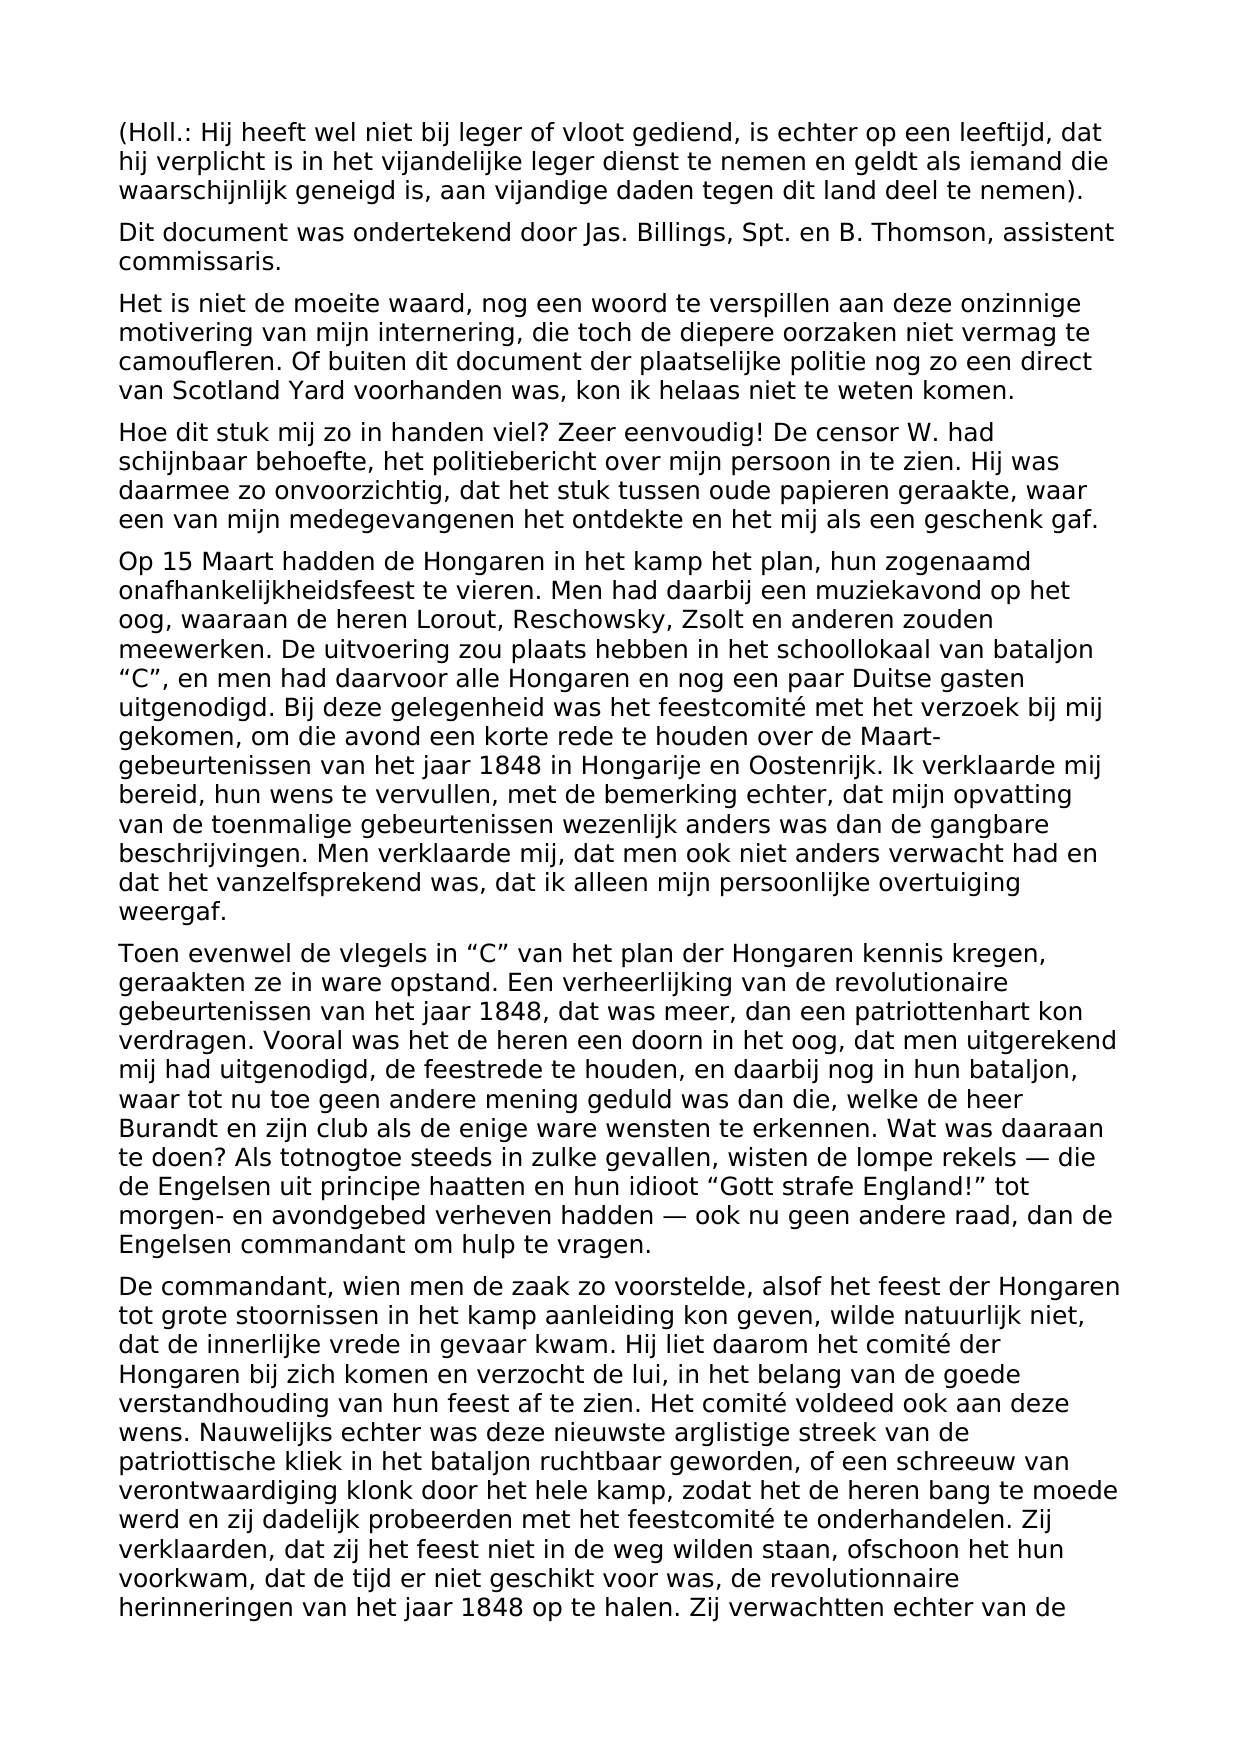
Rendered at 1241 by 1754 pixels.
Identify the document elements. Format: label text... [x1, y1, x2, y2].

text Hoe dit stuk mij zo in handen viel? Zeer eenvoudig! De censor W. had schijnbaar behoefte, het politiebericht over mijn persoon in te zien. Hij was daarmee zo onvoorzichtig, dat het stuk tussen oude papieren geraakte, waar een van mijn medegevangenen het ontdekte en het mij als een geschenk gaf. [118, 418, 1122, 535]
text Toen evenwel de vlegels in “C” van het plan der Hongaren kennis kregen, geraakten ze in ware opstand. Een verheerlijking van de revolutionaire gebeurtenissen van het jaar 1848, dat was meer, dan een patriottenhart kon verdragen. Vooral was het de heren een doorn in het oog, dat men uitgerekend mij had uitgenodigd, de feestrede te houden, en daarbij nog in hun bataljon, waar tot nu toe geen andere mening geduld was dan die, welke de heer Burandt en zijn club als de enige ware wensten te erkennen. Wat was daaraan te doen? Als totnogtoe steeds in zulke gevallen, wisten de lompe rekels — die de Engelsen uit principe haatten en hun idioot “Gott strafe England!” tot morgen- en avondgebed verheven hadden — ook nu geen andere raad, dan de Engelsen commandant om hulp te vragen. [118, 939, 1122, 1260]
text (Holl.: Hij heeft wel niet bij leger of vloot gediend, is echter op een leeftijd, dat hij verplicht is in het vijandelijke leger dienst te nemen en geldt als iemand die waarschijnlijk geneigd is, aan vijandige daden tegen dit land deel te nemen). [118, 118, 1122, 206]
text De commandant, wien men de zaak zo voorstelde, alsof het feest der Hongaren tot grote stoornissen in het kamp aanleiding kon geven, wilde natuurlijk niet, dat de innerlijke vrede in gevaar kwam. Hij liet daarom het comité der Hongaren bij zich komen en verzocht de lui, in het belang van de goede verstandhouding van hun feest af te zien. Het comité voldeed ook aan deze wens. Nauwelijks echter was deze nieuwste arglistige streek van de patriottische kliek in het bataljon ruchtbaar geworden, of een schreeuw van verontwaardiging klonk door het hele kamp, zodat het de heren bang te moede werd en zij dadelijk probeerden met het feestcomité te onderhandelen. Zij verklaarden, dat zij het feest niet in de weg wilden staan, ofschoon het hun voorkwam, dat de tijd er niet geschikt voor was, de revolutionnaire herinneringen van het jaar 1848 op te halen. Zij verwachtten echter van de [118, 1272, 1122, 1622]
text Op 15 Maart hadden de Hongaren in het kamp het plan, hun zogenaamd onafhankelijkheidsfeest te vieren. Men had daarbij een muziekavond op het oog, waaraan de heren Lorout, Reschowsky, Zsolt en anderen zouden meewerken. De uitvoering zou plaats hebben in het schoollokaal van bataljon “C”, en men had daarvoor alle Hongaren en nog een paar Duitse gasten uitgenodigd. Bij deze gelegenheid was het feestcomité met het verzoek bij mij gekomen, om die avond een korte rede te houden over de Maart-gebeurtenissen van het jaar 1848 in Hongarije en Oostenrijk. Ik verklaarde mij bereid, hun wens te vervullen, met de bemerking echter, dat mijn opvatting van de toenmalige gebeurtenissen wezenlijk anders was dan de gangbare beschrijvingen. Men verklaarde mij, dat men ook niet anders verwacht had en dat het vanzelfsprekend was, dat ik alleen mijn persoonlijke overtuiging weergaf. [118, 547, 1122, 926]
text Dit document was ondertekend door Jas. Billings, Spt. en B. Thomson, assistent commissaris. [118, 218, 1122, 276]
text Het is niet de moeite waard, nog een woord te verspillen aan deze onzinnige motivering van mijn internering, die toch de diepere oorzaken niet vermag te camoufleren. Of buiten dit document der plaatselijke politie nog zo een direct van Scotland Yard voorhanden was, kon ik helaas niet te weten komen. [118, 289, 1122, 406]
